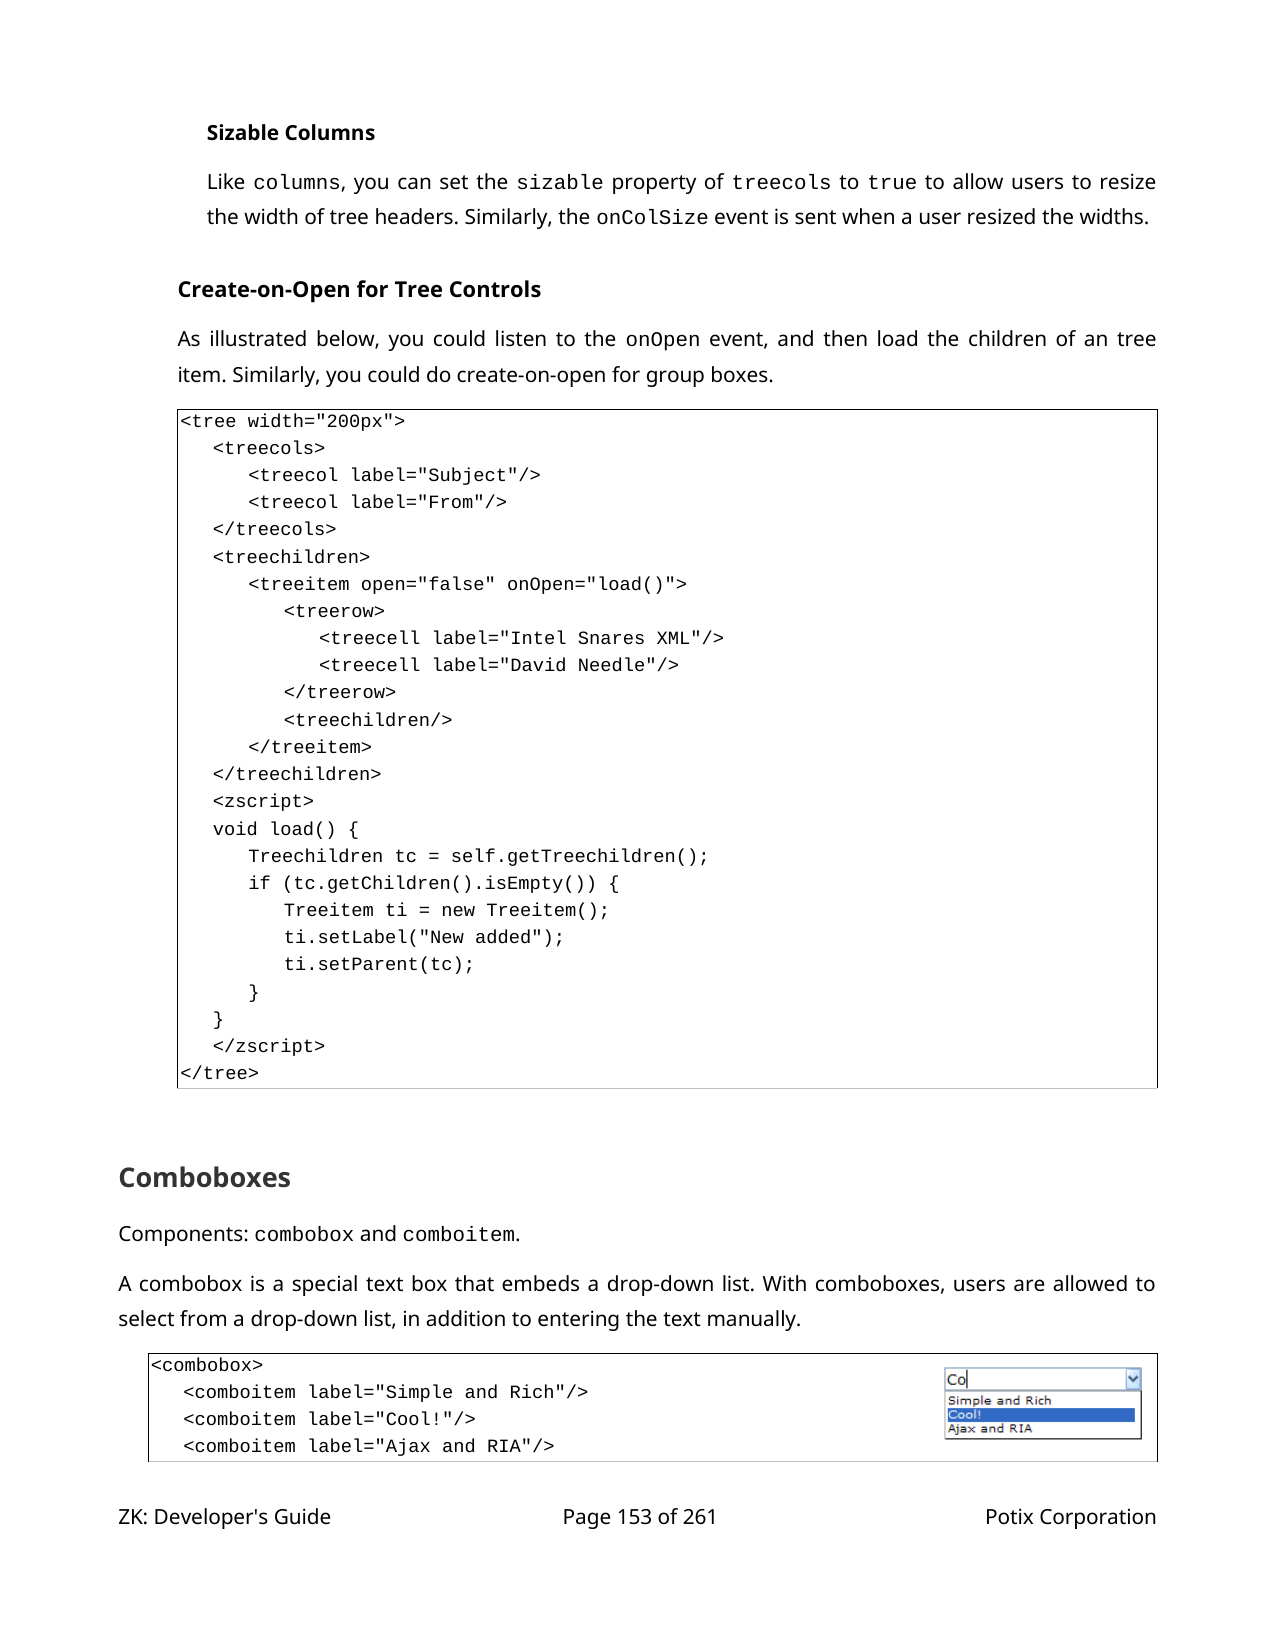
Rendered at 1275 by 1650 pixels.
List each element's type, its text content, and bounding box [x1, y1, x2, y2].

text </treechildren> [178, 762, 1157, 786]
text <treecol label="From"/> [178, 490, 1157, 514]
text Treeitem ti = new Treeitem(); [178, 898, 1157, 922]
text <treecell label="Intel Snares XML"/> [178, 626, 1157, 650]
text <tree width="200px"> [178, 410, 1157, 433]
text void load() { [178, 816, 1157, 841]
text <treechildren> [178, 544, 1157, 569]
text <treechildren/> [178, 708, 1157, 732]
text <treecols> [178, 436, 1157, 460]
text <treecol label="Subject"/> [178, 463, 1157, 487]
text <comboitem label="Ajax and RIA"/> [149, 1434, 1157, 1461]
text <treerow> [178, 599, 1157, 623]
subtitle Create-on-Open for Tree Controls [177, 273, 1157, 303]
text </tree> [178, 1061, 1157, 1088]
text <comboitem label="Cool!"/> [149, 1407, 941, 1431]
text <treeitem open="false" onOpen="load()"> [178, 572, 1157, 596]
text </treecols> [178, 517, 1157, 542]
text Components: combobox and comboitem. [118, 1219, 1157, 1248]
text } [178, 979, 1157, 1004]
text <combobox> [149, 1354, 1157, 1377]
text } [178, 1007, 1157, 1031]
text ti.setParent(tc); [178, 952, 1157, 977]
text ti.setLabel("New added"); [178, 925, 1157, 949]
text Treechildren tc = self.getTreechildren(); [178, 843, 1157, 868]
text if (tc.getChildren().isEmpty()) { [178, 871, 1157, 895]
subtitle Sizable Columns [207, 118, 1157, 146]
text Like columns, you can set the sizable property of treecols to true to allow users to resize the width of tree headers. Similarly, the onColSize event is sent when a user resized the widths. [207, 167, 1157, 231]
subtitle Comboboxes [118, 1159, 1157, 1196]
picture [941, 1364, 1150, 1443]
text <treecell label="David Needle"/> [178, 653, 1157, 677]
text <comboitem label="Simple and Rich"/> [149, 1380, 941, 1404]
text <zscript> [178, 789, 1157, 813]
text As illustrated below, you could listen to the onOpen event, and then load the children of an tree item. Similarly, you could do create-on-open for group boxes. [177, 324, 1157, 388]
text </treerow> [178, 680, 1157, 705]
text A combobox is a special text box that embeds a drop-down list. With comboboxes, users are allowed to select from a drop-down list, in addition to entering the text manually. [118, 1269, 1157, 1332]
text </treeitem> [178, 735, 1157, 759]
text </zscript> [178, 1034, 1157, 1058]
